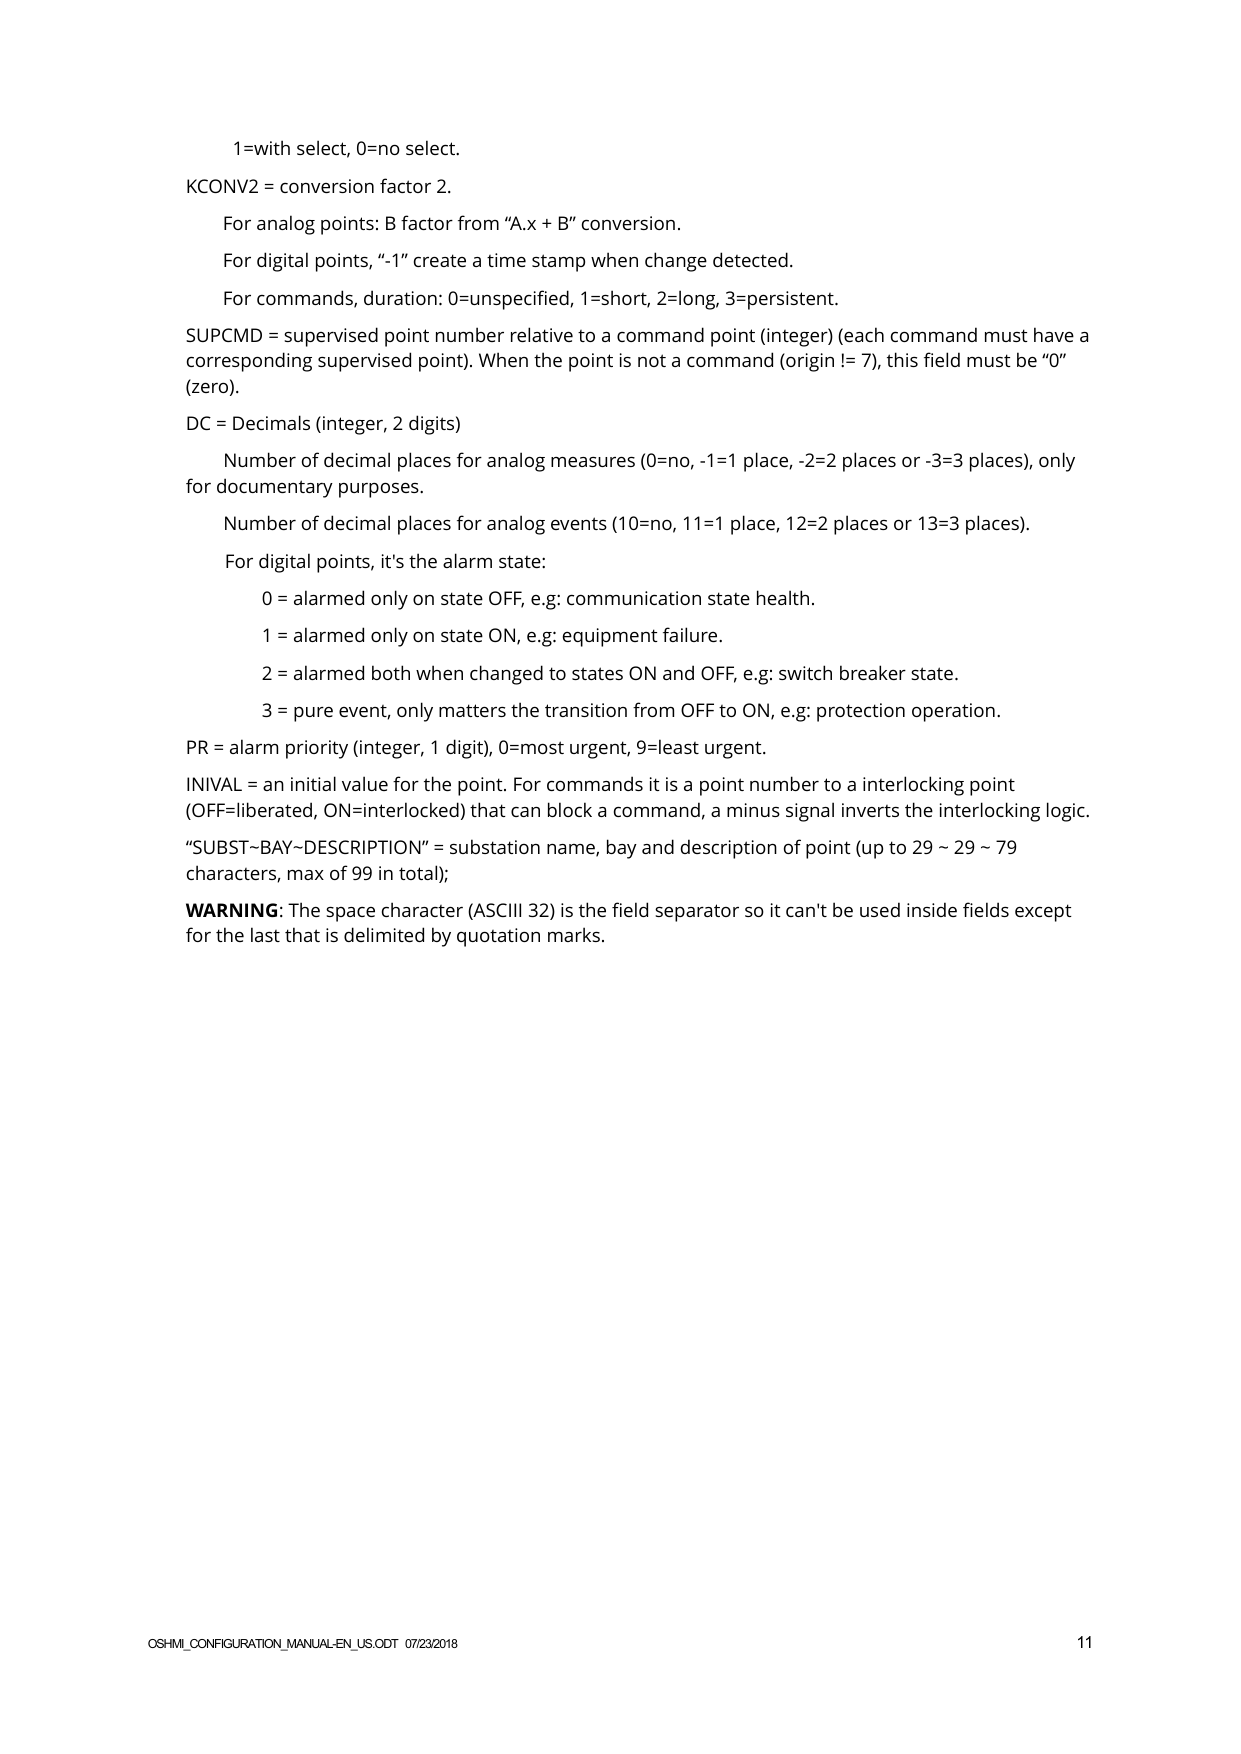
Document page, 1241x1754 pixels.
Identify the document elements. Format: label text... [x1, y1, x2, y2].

text DC = Decimals (integer, 2 digits) [186, 411, 1093, 436]
text For digital points, “-1” create a time stamp when change detected. [223, 248, 1093, 273]
text KCONV2 = conversion factor 2. [186, 173, 1093, 199]
text INIVAL = an initial value for the point. For commands it is a point number to a interlocking point (OFF=liberated, ON=interlocked) that can block a command, a minus signal inverts the interlocking logic. [186, 772, 1093, 823]
text 1=with select, 0=no select. [223, 136, 1093, 161]
text 1 = alarmed only on state ON, e.g: equipment failure. [223, 623, 1093, 648]
text PR = alarm priority (integer, 1 digit), 0=most urgent, 9=least urgent. [186, 734, 1093, 760]
text “SUBST~BAY~DESCRIPTION” = substation name, bay and description of point (up to 29 ~ 29 ~ 79 characters, max of 99 in total); [186, 834, 1093, 886]
text SUPCMD = supervised point number relative to a command point (integer) (each command must have a corresponding supervised point). When the point is not a command (origin != 7), this field must be “0” (zero). [186, 322, 1093, 399]
text 0 = alarmed only on state OFF, e.g: communication state health. [223, 585, 1093, 611]
text WARNING: The space character (ASCIII 32) is the field separator so it can't be used inside fields except for the last that is delimited by quotation marks. [186, 897, 1093, 948]
text Number of decimal places for analog events (10=no, 11=1 place, 12=2 places or 13=3 places). [186, 511, 1093, 536]
text Number of decimal places for analog measures (0=no, -1=1 place, -2=2 places or -3=3 places), only for documentary purposes. [186, 448, 1093, 499]
text For commands, duration: 0=unspecified, 1=short, 2=long, 3=persistent. [223, 285, 1093, 311]
text For digital points, it's the alarm state: [186, 548, 1093, 573]
text 2 = alarmed both when changed to states ON and OFF, e.g: switch breaker state. [223, 660, 1093, 685]
text For analog points: B factor from “A.x + B” conversion. [223, 210, 1093, 236]
text 3 = pure event, only matters the transition from OFF to ON, e.g: protection operation. [223, 697, 1093, 723]
